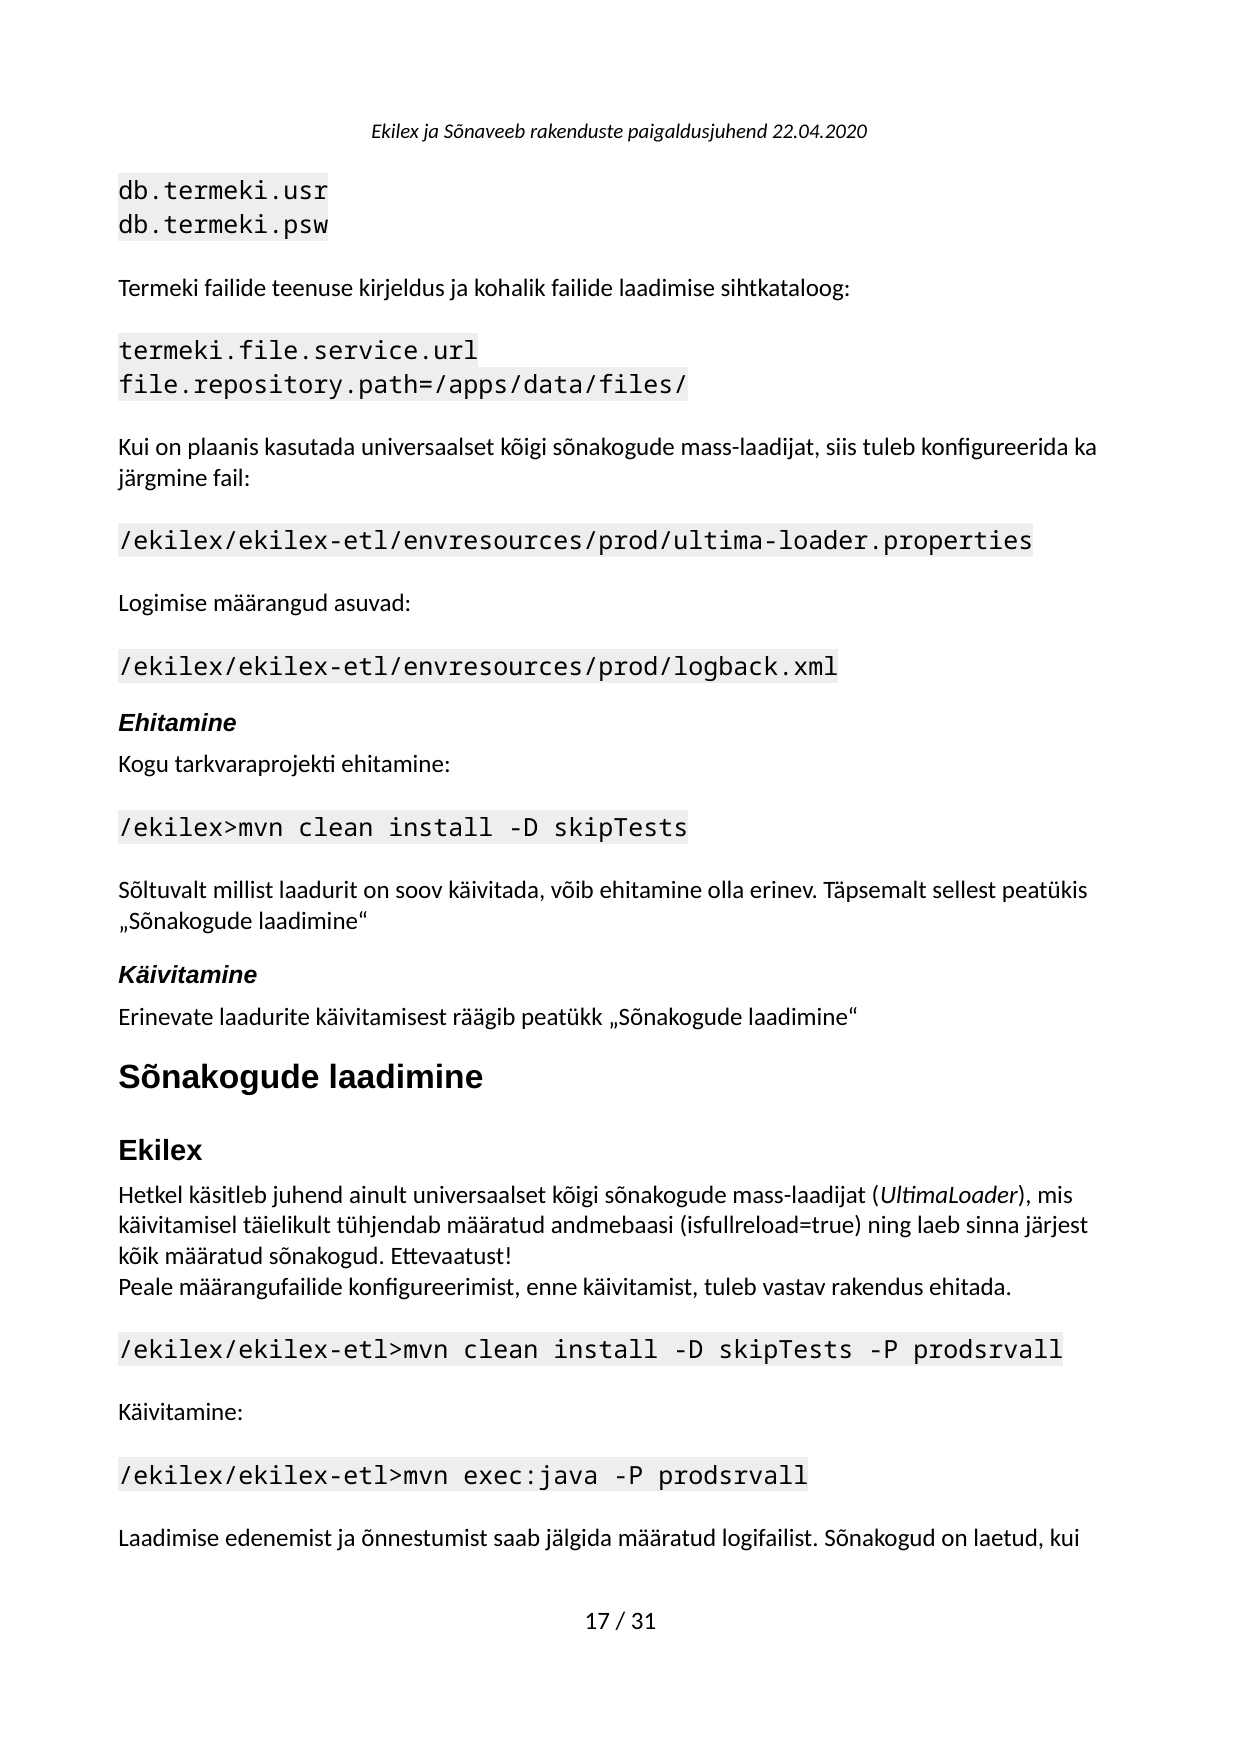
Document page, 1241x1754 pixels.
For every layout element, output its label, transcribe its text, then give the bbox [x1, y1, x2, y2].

subtitle Sõnakogude laadimine [118, 1057, 1122, 1096]
text Sõltuvalt millist laadurit on soov käivitada, võib ehitamine olla erinev. Täpsemalt sellest peatükis „Sõnakogude laadimine“ [118, 874, 1122, 935]
text Kui on plaanis kasutada universaalset kõigi sõnakogude mass-laadijat, siis tuleb konfigureerida ka järgmine fail: [118, 431, 1122, 492]
text /ekilex/ekilex-etl/envresources/prod/ultima-loader.properties [118, 523, 1122, 557]
text /ekilex/ekilex-etl>mvn clean install -D skipTests -P prodsrvall [118, 1332, 1122, 1366]
subtitle Käivitamine [118, 960, 1122, 989]
text termeki.file.service.url [118, 333, 1122, 367]
text /ekilex/ekilex-etl/envresources/prod/logback.xml [118, 648, 1122, 683]
text Käivitamine: [118, 1396, 1122, 1427]
text db.termeki.usr [118, 173, 1122, 207]
text Hetkel käsitleb juhend ainult universaalset kõigi sõnakogude mass-laadijat (UltimaLoader), mis käivitamisel täielikult tühjendab määratud andmebaasi (isfullreload=true) ning laeb sinna järjest kõik määratud sõnakogud. Ettevaatust! [118, 1179, 1122, 1271]
text /ekilex>mvn clean install -D skipTests [118, 810, 1122, 844]
text file.repository.path=/apps/data/files/ [118, 367, 1122, 401]
text Kogu tarkvaraprojekti ehitamine: [118, 749, 1122, 779]
text Termeki failide teenuse kirjeldus ja kohalik failide laadimise sihtkataloog: [118, 272, 1122, 302]
subtitle Ehitamine [118, 708, 1122, 736]
subtitle Ekilex [118, 1133, 1122, 1167]
text Erinevate laadurite käivitamisest räägib peatükk „Sõnakogude laadimine“ [118, 1001, 1122, 1032]
text db.termeki.psw [118, 207, 1122, 241]
text /ekilex/ekilex-etl>mvn exec:java -P prodsrvall [118, 1457, 1122, 1491]
text Logimise määrangud asuvad: [118, 587, 1122, 618]
text Laadimise edenemist ja õnnestumist saab jälgida määratud logifailist. Sõnakogud on laetud, kui [118, 1522, 1122, 1552]
text Peale määrangufailide konfigureerimist, enne käivitamist, tuleb vastav rakendus ehitada. [118, 1271, 1122, 1301]
